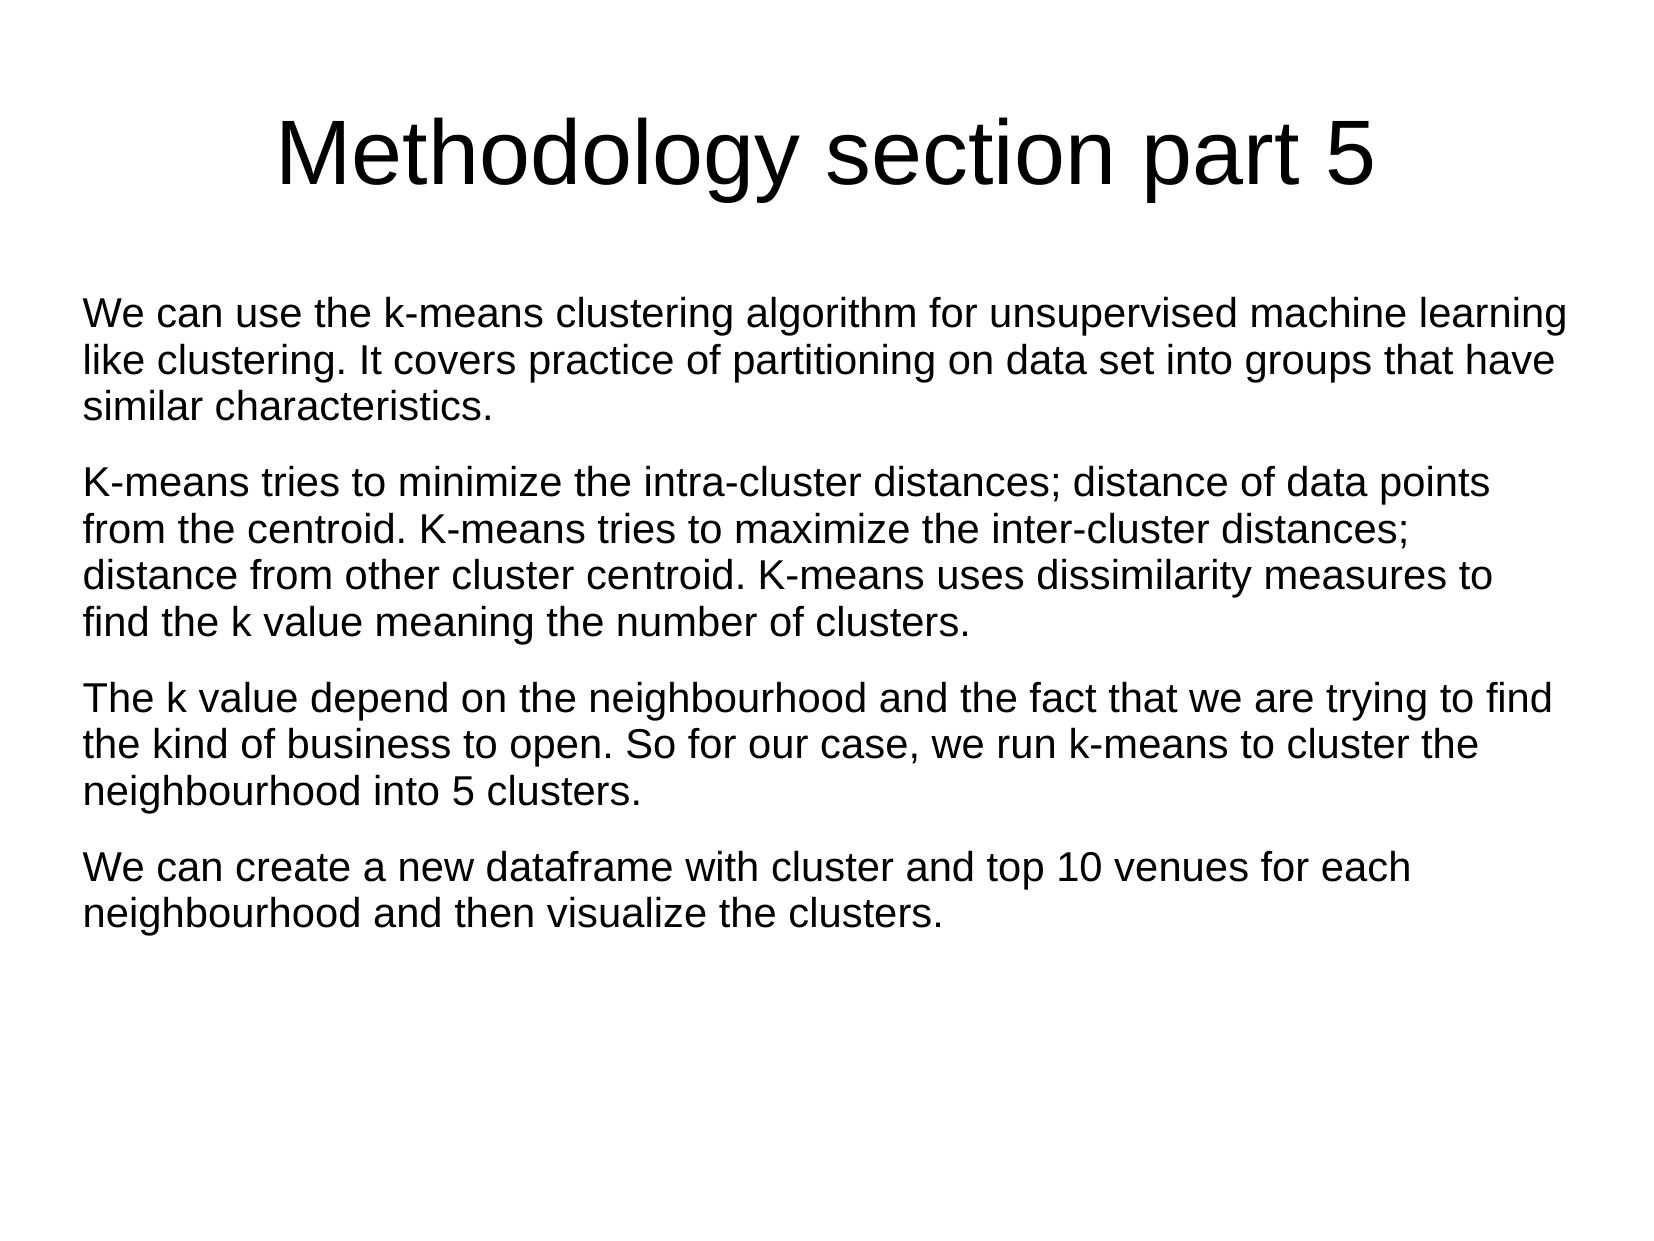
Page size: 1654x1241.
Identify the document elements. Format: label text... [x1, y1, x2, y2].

list We can use the k-means clustering algorithm for unsupervised machine learning like clustering. It covers practice of partitioning on data set into groups that have similar characteristics. K-means tries to minimize the intra-cluster distances; distance of data points from the centroid. K-means tries to maximize the inter-cluster distances; distance from other cluster centroid. K-means uses dissimilarity measures to find the k value meaning the number of clusters. The k value depend on the neighbourhood and the fact that we are trying to find the kind of business to open. So for our case, we run k-means to cluster the neighbourhood into 5 clusters. We can create a new dataframe with cluster and top 10 venues for each neighbourhood and then visualize the clusters. [82, 290, 1571, 1109]
title Methodology section part 5 [82, 49, 1571, 257]
